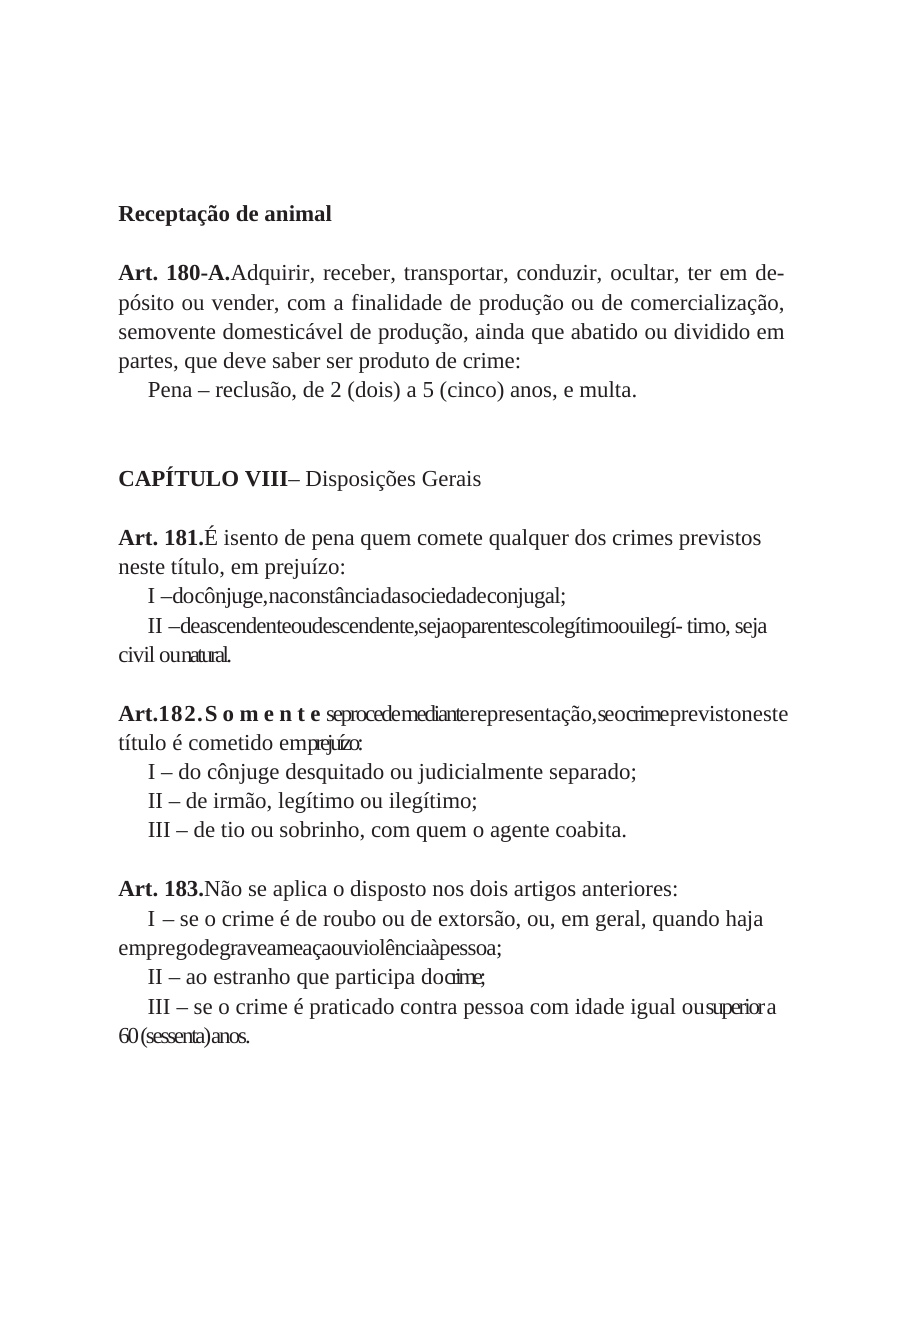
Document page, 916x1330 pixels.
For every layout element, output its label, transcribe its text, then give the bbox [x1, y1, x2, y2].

text I – do cônjuge desquitado ou judicialmente separado; II – de irmão, legítimo ou ilegítimo; [148, 758, 643, 813]
subtitle Receptação de animal [118, 200, 809, 227]
text Art.182.Somenteseprocedemedianterepresentação,seocrimeprevistoneste título é cometido emprejuízo: [118, 700, 809, 755]
text Art. 180-A.Adquirir, receber, transportar, conduzir, ocultar, ter em de- pósito ou vender, com a finalidade de produção ou de comercialização, semovente domesticável de produção, ainda que abatido ou dividido em partes, que deve saber ser produto de crime: [118, 259, 786, 373]
list –deascendenteoudescendente,sejaoparentescolegítimoouilegí- timo, seja civil ounatural. [118, 612, 786, 667]
list – se o crime é de roubo ou de extorsão, ou, em geral, quando haja empregodegraveameaçaouviolênciaàpessoa; [118, 905, 786, 961]
text Art. 181.É isento de pena quem comete qualquer dos crimes previstos neste título, em prejuízo: [118, 524, 809, 579]
text Art. 183.Não se aplica o disposto nos dois artigos anteriores: [118, 876, 809, 902]
list –docônjuge,naconstânciadasociedadeconjugal; [147, 582, 809, 609]
list – se o crime é praticado contra pessoa com idade igual ousuperior a 60 (sessenta)anos. [118, 993, 786, 1048]
text CAPÍTULO VIII– Disposições Gerais [118, 465, 809, 491]
list – ao estranho que participa docrime; [147, 963, 809, 990]
text III – de tio ou sobrinho, com quem o agente coabita. [148, 816, 809, 843]
text Pena – reclusão, de 2 (dois) a 5 (cinco) anos, e multa. [148, 376, 809, 403]
